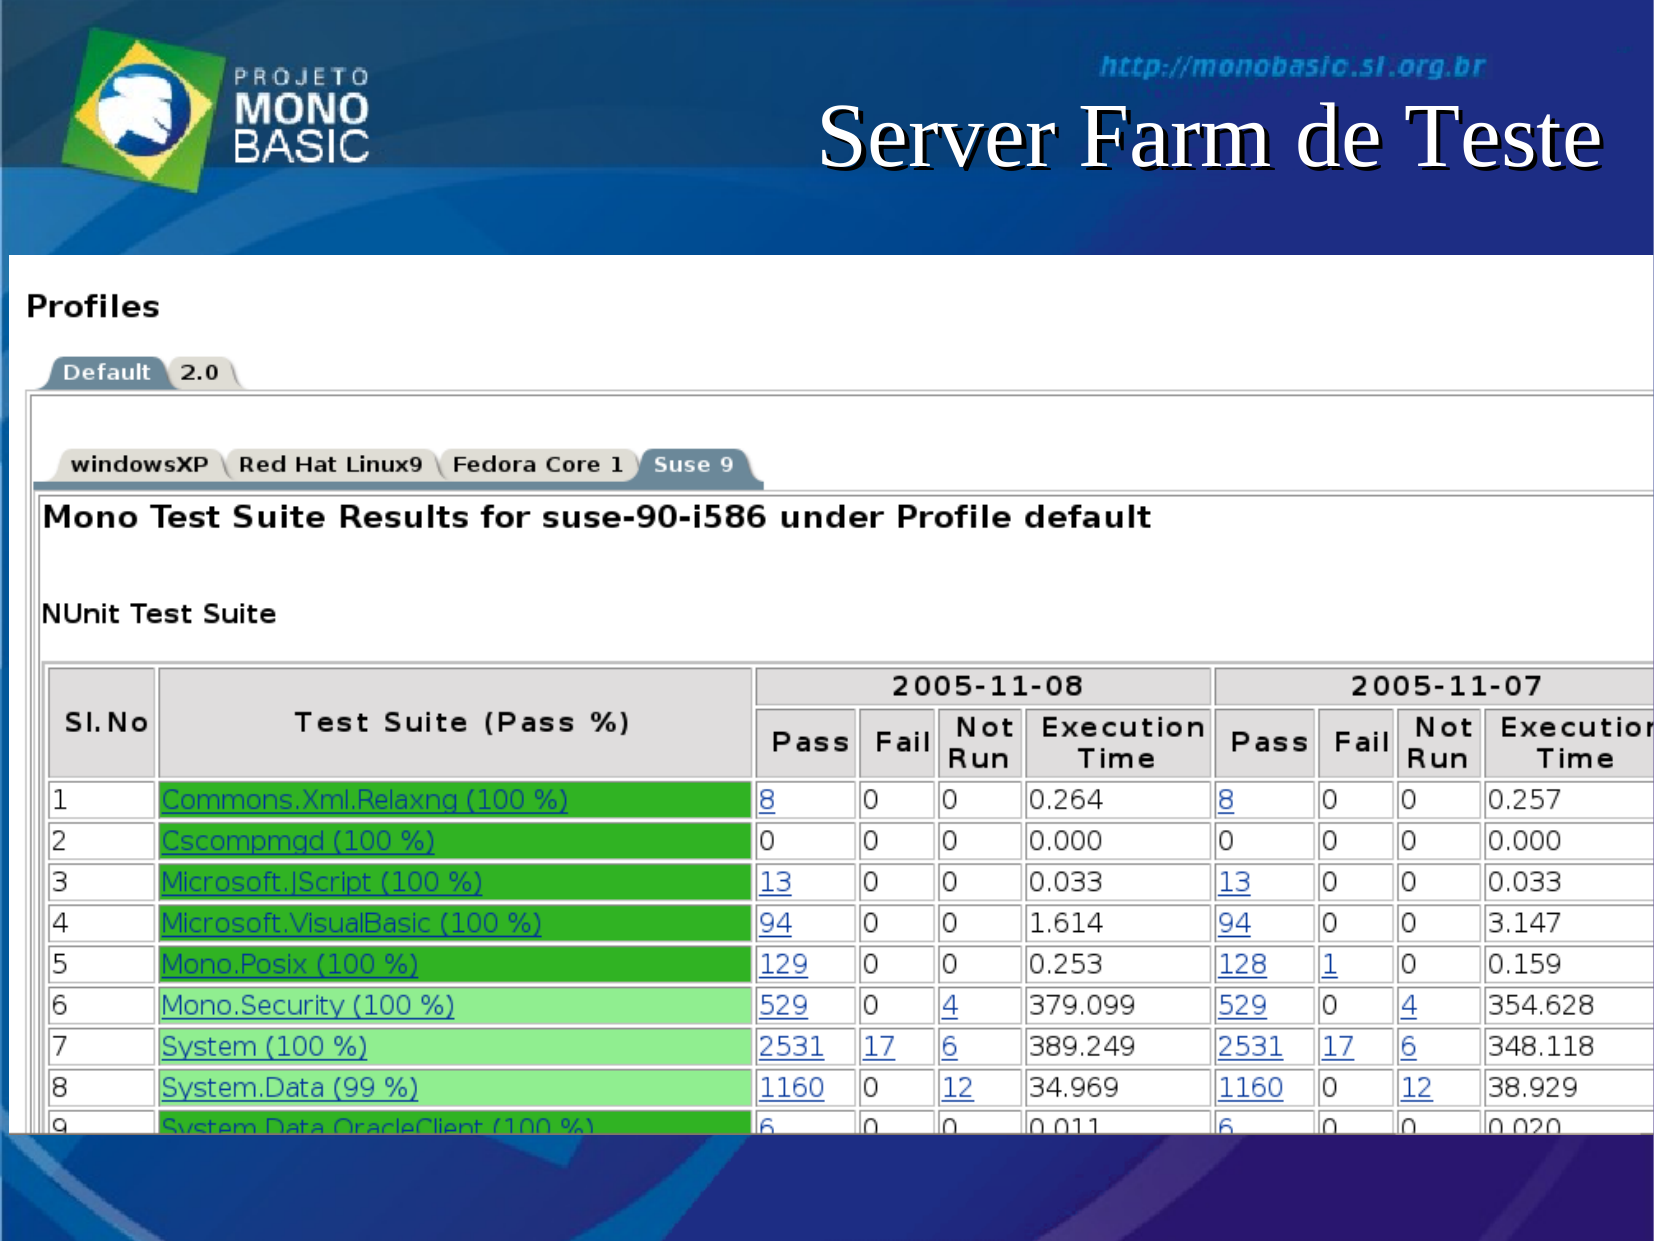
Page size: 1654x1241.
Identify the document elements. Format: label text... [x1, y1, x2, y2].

picture [0, 0, 1654, 1241]
title Server Farm de Teste [192, 32, 1605, 240]
